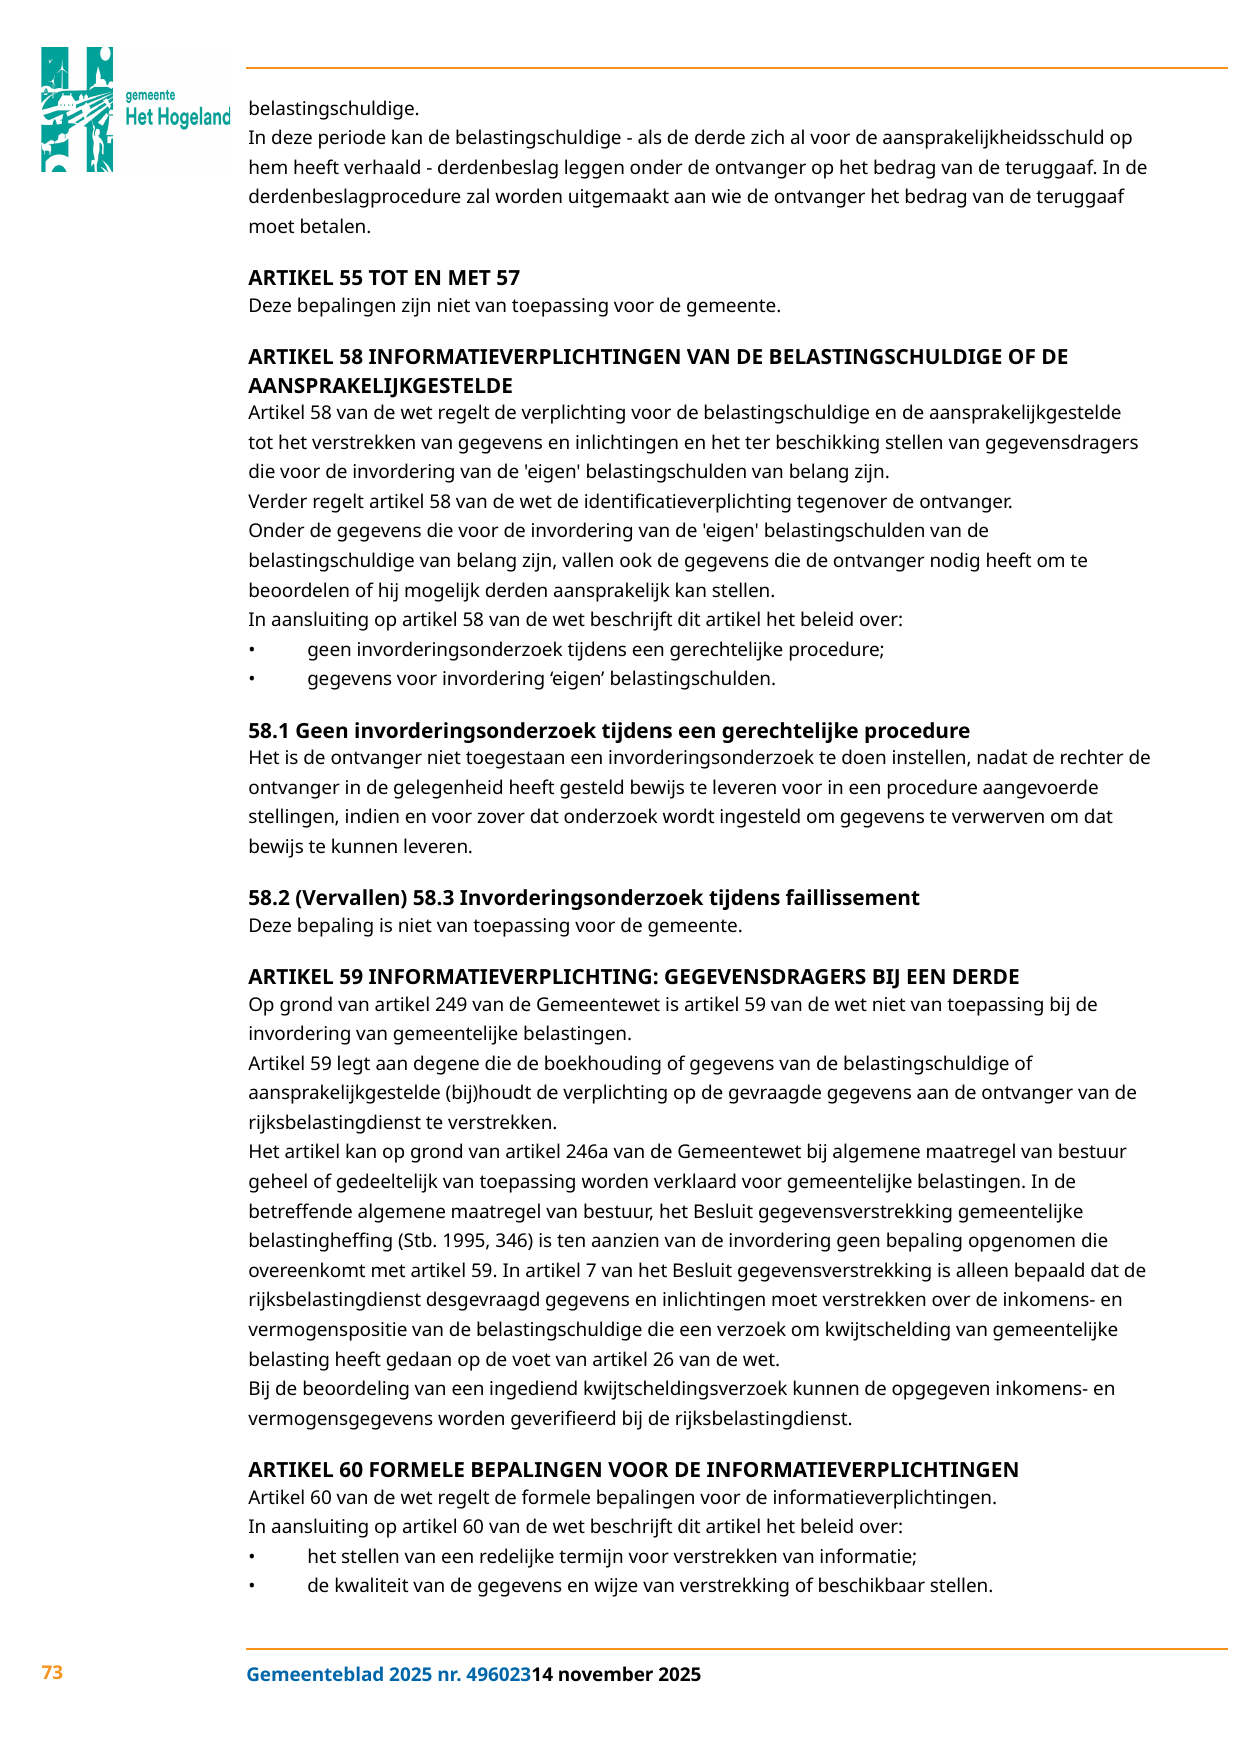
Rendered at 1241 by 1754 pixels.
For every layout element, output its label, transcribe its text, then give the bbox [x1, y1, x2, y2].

picture [41, 47, 231, 172]
text Artikel 60 van de wet regelt de formele bepalingen voor de informatieverplichtingen. [248, 1484, 1152, 1509]
text ARTIKEL 60 FORMELE BEPALINGEN VOOR DE INFORMATIEVERPLICHTINGEN [248, 1455, 1152, 1484]
text Bij de beoordeling van een ingediend kwijtscheldingsverzoek kunnen de opgegeven inkomens- en vermogensgegevens worden geverifieerd bij de rijksbelastingdienst. [248, 1375, 1152, 1431]
text belastingschuldige. [248, 95, 1152, 121]
text ARTIKEL 59 INFORMATIEVERPLICHTING: GEGEVENSDRAGERS BIJ EEN DERDE [248, 962, 1152, 991]
text Artikel 58 van de wet regelt de verplichting voor de belastingschuldige en de aansprakelijkgestelde tot het verstrekken van gegevens en inlichtingen en het ter beschikking stellen van gegevensdragers die voor de invordering van de 'eigen' belastingschulden van belang zijn. [248, 399, 1152, 484]
text ARTIKEL 58 INFORMATIEVERPLICHTINGEN VAN DE BELASTINGSCHULDIGE OF DE AANSPRAKELIJKGESTELDE [248, 342, 1152, 399]
text In aansluiting op artikel 60 van de wet beschrijft dit artikel het beleid over: [248, 1513, 1152, 1539]
text In deze periode kan de belastingschuldige - als de derde zich al voor de aansprakelijkheidsschuld op hem heeft verhaald - derdenbeslag leggen onder de ontvanger op het bedrag van de teruggaaf. In de derdenbeslagprocedure zal worden uitgemaakt aan wie de ontvanger het bedrag van de teruggaaf moet betalen. [248, 124, 1152, 239]
list het stellen van een redelijke termijn voor verstrekken van informatie; [248, 1543, 1152, 1569]
text In aansluiting op artikel 58 van de wet beschrijft dit artikel het beleid over: [248, 606, 1152, 632]
text Deze bepaling is niet van toepassing voor de gemeente. [248, 912, 1152, 938]
list geen invorderingsonderzoek tijdens een gerechtelijke procedure; [248, 636, 1152, 662]
text Het is de ontvanger niet toegestaan een invorderingsonderzoek te doen instellen, nadat de rechter de ontvanger in de gelegenheid heeft gesteld bewijs te leveren voor in een procedure aangevoerde stellingen, indien en voor zover dat onderzoek wordt ingesteld om gegevens te verwerven om dat bewijs te kunnen leveren. [248, 744, 1152, 859]
text ARTIKEL 55 TOT EN MET 57 [248, 263, 1152, 292]
text 58.2 (Vervallen) 58.3 Invorderingsonderzoek tijdens faillissement [248, 883, 1152, 912]
text Deze bepalingen zijn niet van toepassing voor de gemeente. [248, 292, 1152, 318]
list de kwaliteit van de gegevens en wijze van verstrekking of beschikbaar stellen. [248, 1573, 1152, 1598]
text Verder regelt artikel 58 van de wet de identificatieverplichting tegenover de ontvanger. [248, 488, 1152, 514]
text Het artikel kan op grond van artikel 246a van de Gemeentewet bij algemene maatregel van bestuur geheel of gedeeltelijk van toepassing worden verklaard voor gemeentelijke belastingen. In de betreffende algemene maatregel van bestuur, het Besluit gegevensverstrekking gemeentelijke belastingheffing (Stb. 1995, 346) is ten aanzien van de invordering geen bepaling opgenomen die overeenkomt met artikel 59. In artikel 7 van het Besluit gegevensverstrekking is alleen bepaald dat de rijksbelastingdienst desgevraagd gegevens en inlichtingen moet verstrekken over de inkomens- en vermogenspositie van de belastingschuldige die een verzoek om kwijtschelding van gemeentelijke belasting heeft gedaan op de voet van artikel 26 van de wet. [248, 1139, 1152, 1372]
list gegevens voor invordering ‘eigen’ belastingschulden. [248, 666, 1152, 691]
text 58.1 Geen invorderingsonderzoek tijdens een gerechtelijke procedure [248, 716, 1152, 744]
text Onder de gegevens die voor de invordering van de 'eigen' belastingschulden van de belastingschuldige van belang zijn, vallen ook de gegevens die de ontvanger nodig heeft om te beoordelen of hij mogelijk derden aansprakelijk kan stellen. [248, 518, 1152, 602]
text Artikel 59 legt aan degene die de boekhouding of gegevens van de belastingschuldige of aansprakelijkgestelde (bij)houdt de verplichting op de gevraagde gegevens aan de ontvanger van de rijksbelastingdienst te verstrekken. [248, 1050, 1152, 1135]
text Op grond van artikel 249 van de Gemeentewet is artikel 59 van de wet niet van toepassing bij de invordering van gemeentelijke belastingen. [248, 991, 1152, 1046]
